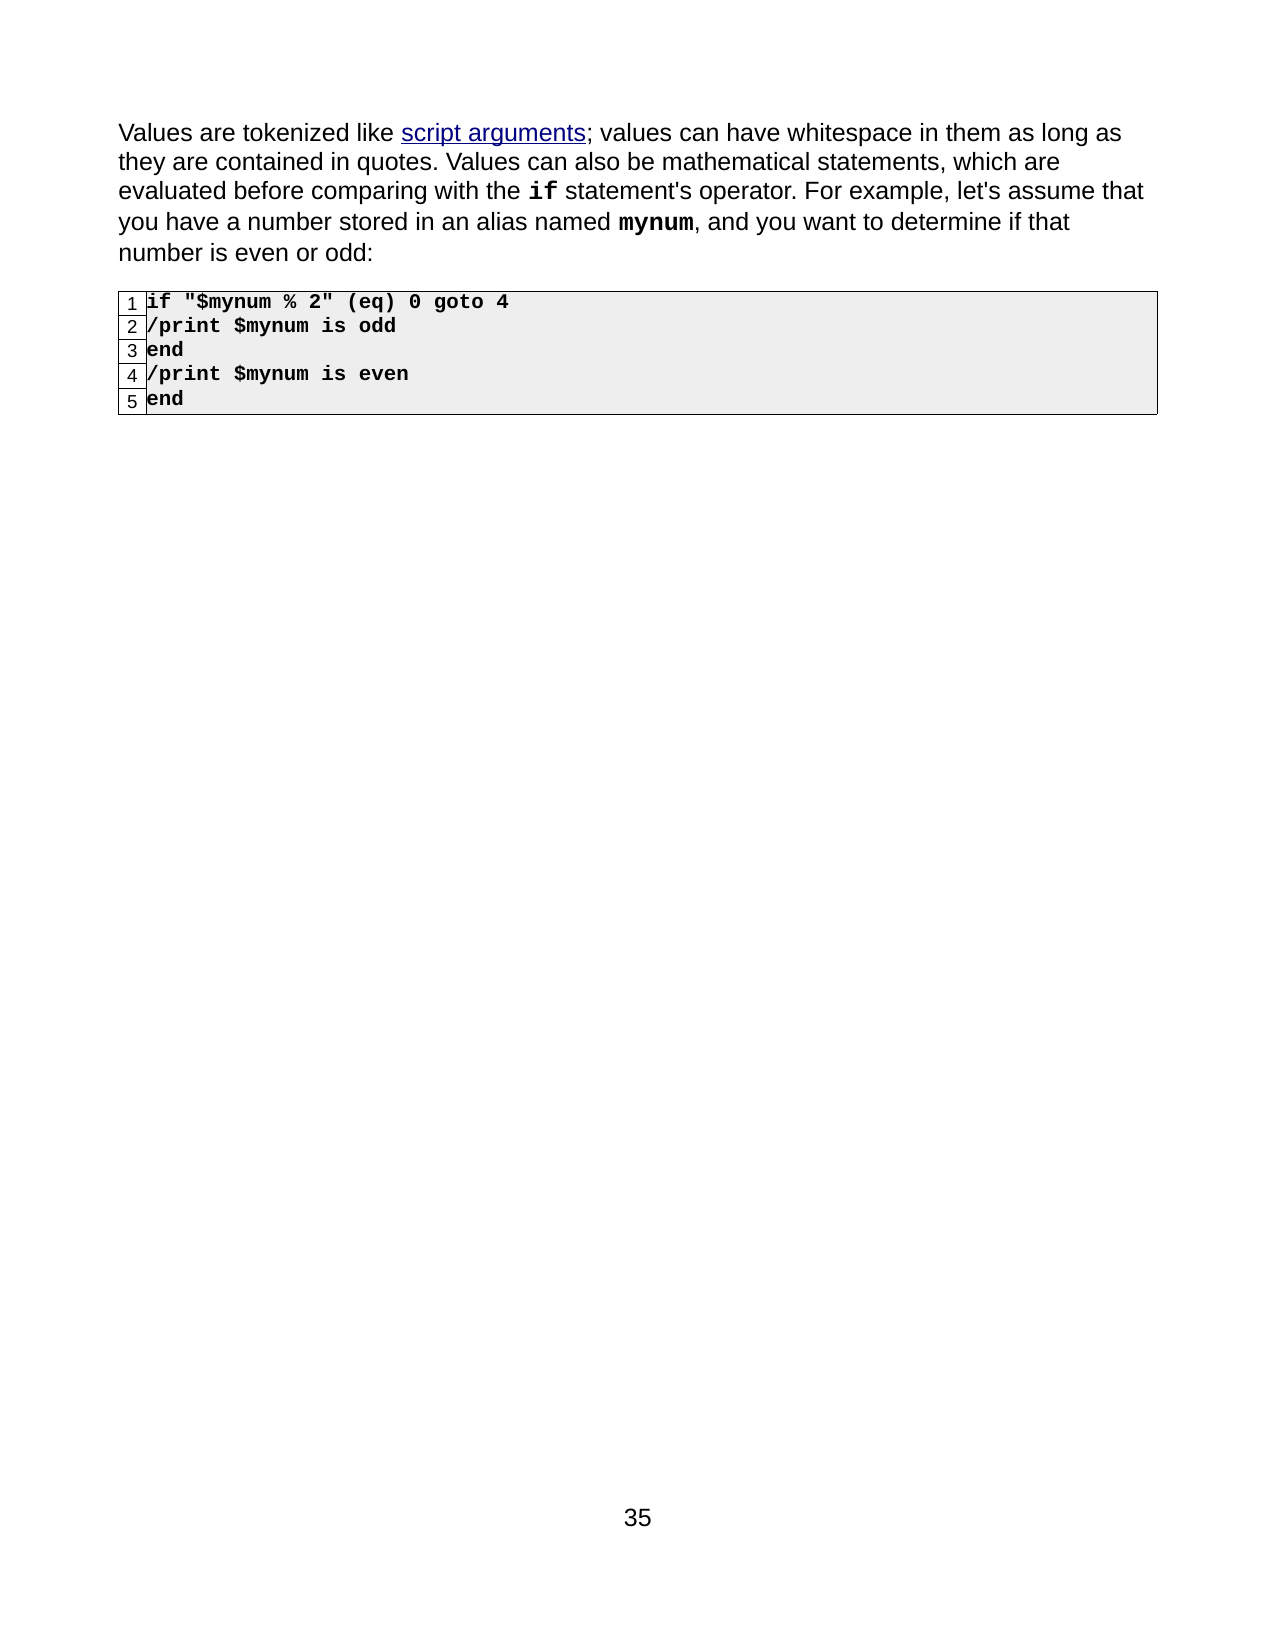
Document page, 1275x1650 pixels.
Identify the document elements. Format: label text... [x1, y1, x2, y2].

table_cell 5 [119, 389, 146, 414]
table_cell /print $mynum is odd [147, 315, 1157, 339]
table_cell end [147, 388, 1157, 414]
table_cell 3 [119, 340, 146, 363]
table_header 1 [119, 292, 146, 315]
table_cell 2 [119, 316, 146, 339]
text Values are tokenized like script arguments; values can have whitespace in them as long as they are contained in quotes. Values can also be mathematical statements, which are evaluated before comparing with the if statement's operator. For example, let's assume that you have a number stored in an alias named mynum, and you want to determine if that number is even or odd: [118, 118, 1157, 291]
table_cell 4 [119, 364, 146, 388]
table_cell end [147, 339, 1157, 363]
table_header if "$mynum % 2" (eq) 0 goto 4 [147, 292, 1157, 315]
table_cell /print $mynum is even [147, 363, 1157, 388]
